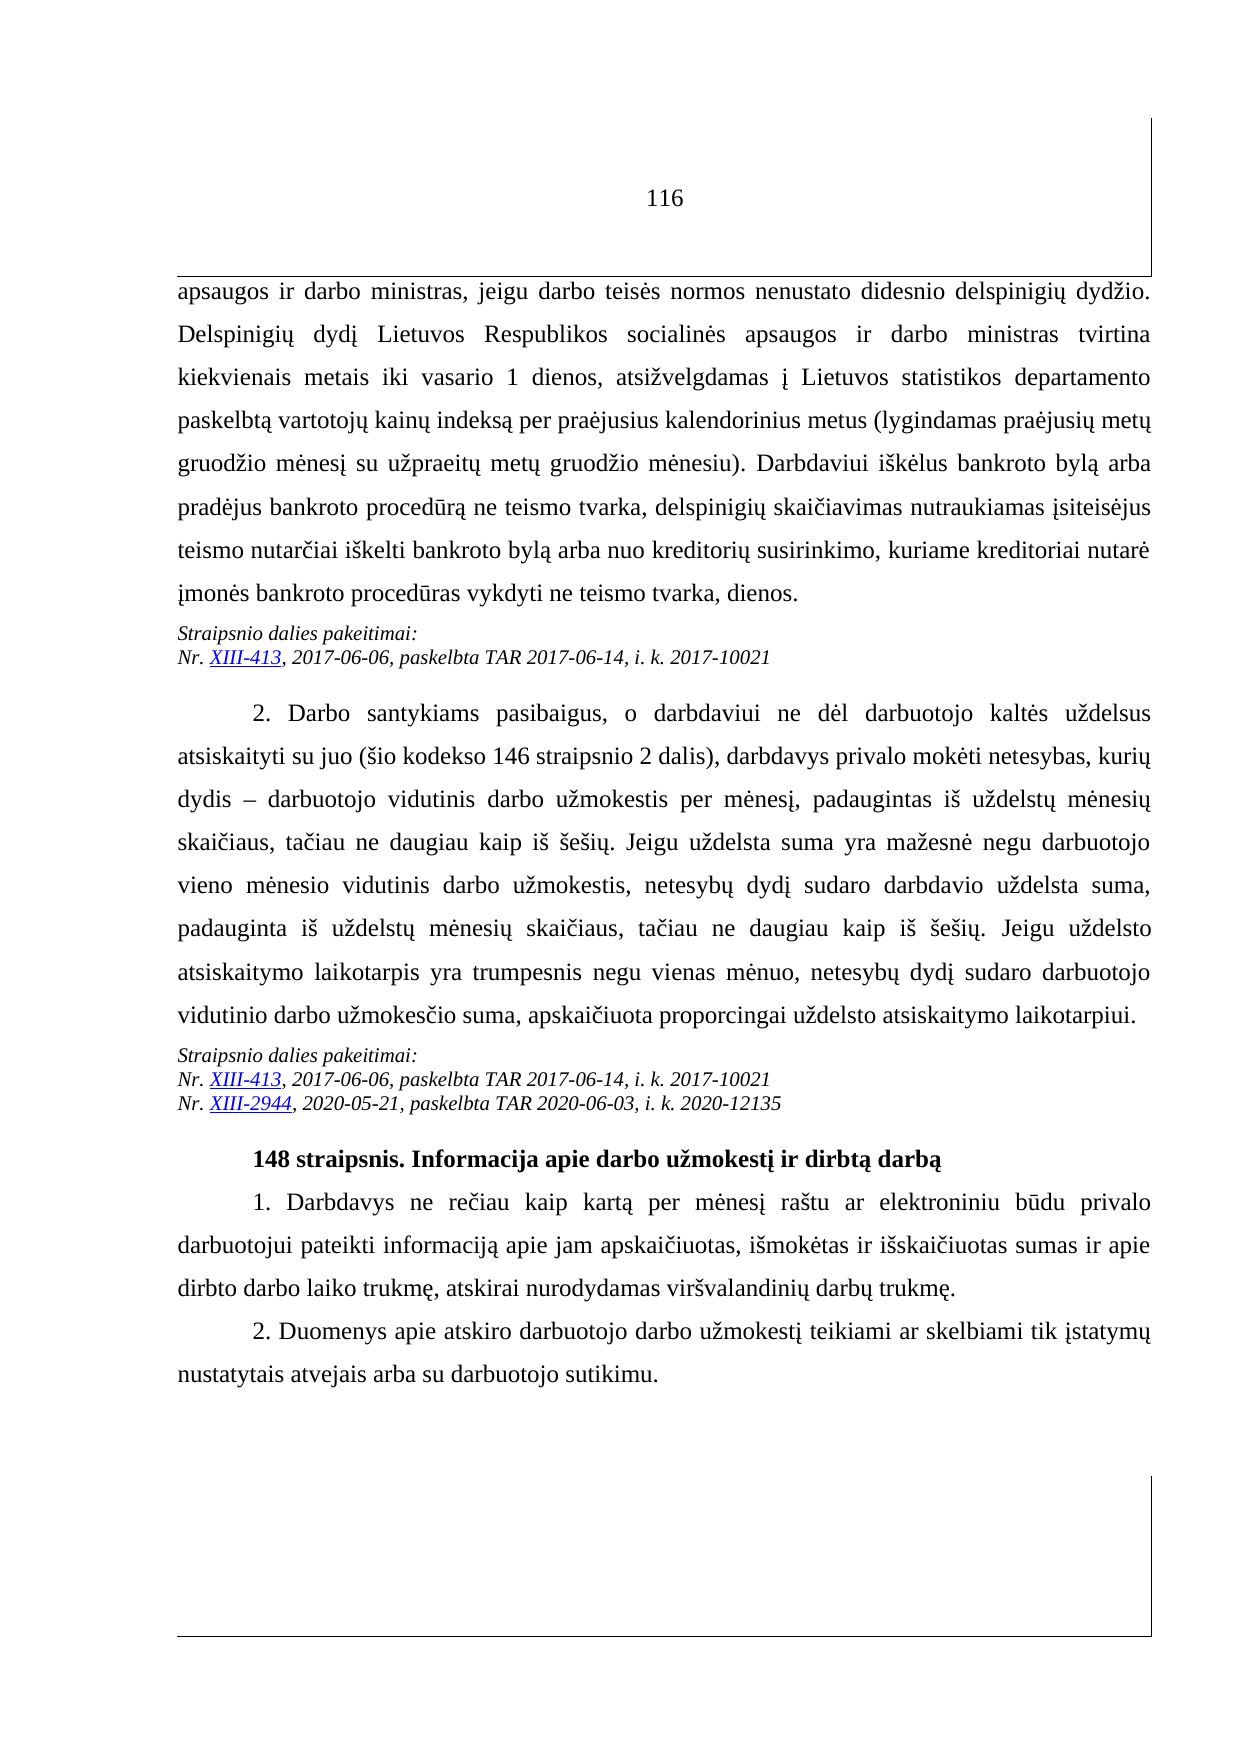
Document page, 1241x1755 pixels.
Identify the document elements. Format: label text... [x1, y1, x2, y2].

text Nr. XIII-413, 2017-06-06, paskelbta TAR 2017-06-14, i. k. 2017-10021 [177, 1067, 1152, 1091]
text 2. Darbo santykiams pasibaigus, o darbdaviui ne dėl darbuotojo kaltės uždelsus atsiskaityti su juo (šio kodekso 146 straipsnio 2 dalis), darbdavys privalo mokėti netesybas, kurių dydis – darbuotojo vidutinis darbo užmokestis per mėnesį, padaugintas iš uždelstų mėnesių skaičiaus, tačiau ne daugiau kaip iš šešių. Jeigu uždelsta suma yra mažesnė negu darbuotojo vieno mėnesio vidutinis darbo užmokestis, netesybų dydį sudaro darbdavio uždelsta suma, padauginta iš uždelstų mėnesių skaičiaus, tačiau ne daugiau kaip iš šešių. Jeigu uždelsto atsiskaitymo laikotarpis yra trumpesnis negu vienas mėnuo, netesybų dydį sudaro darbuotojo vidutinio darbo užmokesčio suma, apskaičiuota proporcingai uždelsto atsiskaitymo laikotarpiui. [177, 698, 1152, 1028]
text 2. Duomenys apie atskiro darbuotojo darbo užmokestį teikiami ar skelbiami tik įstatymų nustatytais atvejais arba su darbuotojo sutikimu. [177, 1316, 1152, 1388]
text Nr. XIII-413, 2017-06-06, paskelbta TAR 2017-06-14, i. k. 2017-10021 [177, 645, 1152, 669]
text Nr. XIII-2944, 2020-05-21, paskelbta TAR 2020-06-03, i. k. 2020-12135 [177, 1091, 1152, 1115]
text Straipsnio dalies pakeitimai: [177, 1043, 1152, 1067]
text 1. Darbdavys ne rečiau kaip kartą per mėnesį raštu ar elektroniniu būdu privalo darbuotojui pateikti informaciją apie jam apskaičiuotas, išmokėtas ir išskaičiuotas sumas ir apie dirbto darbo laiko trukmę, atskirai nurodydamas viršvalandinių darbų trukmę. [177, 1187, 1152, 1302]
text Straipsnio dalies pakeitimai: [177, 621, 1152, 645]
text 148 straipsnis. Informacija apie darbo užmokestį ir dirbtą darbą [177, 1144, 1152, 1173]
text apsaugos ir darbo ministras, jeigu darbo teisės normos nenustato didesnio delspinigių dydžio. Delspinigių dydį Lietuvos Respublikos socialinės apsaugos ir darbo ministras tvirtina kiekvienais metais iki vasario 1 dienos, atsižvelgdamas į Lietuvos statistikos departamento paskelbtą vartotojų kainų indeksą per praėjusius kalendorinius metus (lygindamas praėjusių metų gruodžio mėnesį su užpraeitų metų gruodžio mėnesiu). Darbdaviui iškėlus bankroto bylą arba pradėjus bankroto procedūrą ne teismo tvarka, delspinigių skaičiavimas nutraukiamas įsiteisėjus teismo nutarčiai iškelti bankroto bylą arba nuo kreditorių susirinkimo, kuriame kreditoriai nutarė įmonės bankroto procedūras vykdyti ne teismo tvarka, dienos. [177, 276, 1152, 607]
